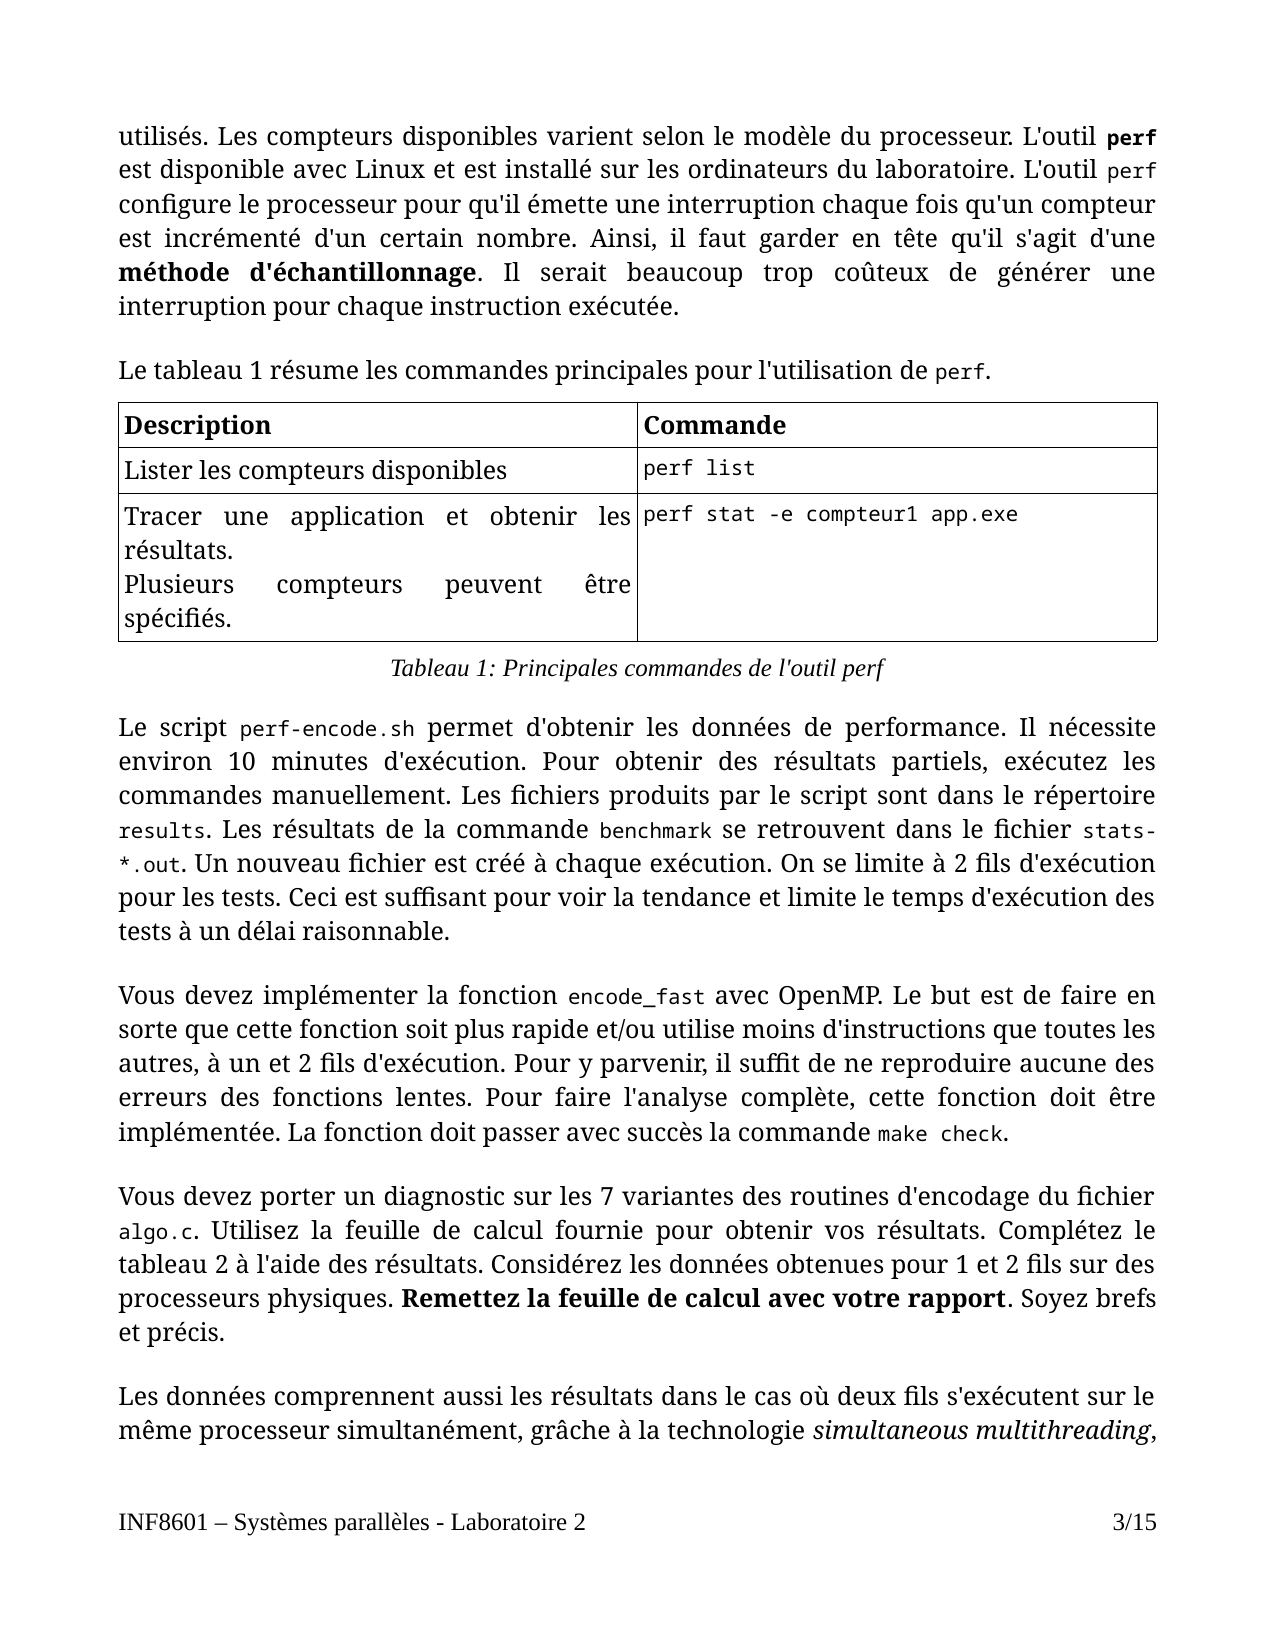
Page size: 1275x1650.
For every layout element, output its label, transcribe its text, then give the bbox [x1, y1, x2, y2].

text Le script perf-encode.sh permet d'obtenir les données de performance. Il nécessite environ 10 minutes d'exécution. Pour obtenir des résultats partiels, exécutez les commandes manuellement. Les fichiers produits par le script sont dans le répertoire results. Les résultats de la commande benchmark se retrouvent dans le fichier stats-*.out. Un nouveau fichier est créé à chaque exécution. On se limite à 2 fils d'exécution pour les tests. Ceci est suffisant pour voir la tendance et limite le temps d'exécution des tests à un délai raisonnable. [118, 709, 1157, 948]
table_header Commande [638, 403, 1157, 447]
text Vous devez implémenter la fonction encode_fast avec OpenMP. Le but est de faire en sorte que cette fonction soit plus rapide et/ou utilise moins d'instructions que toutes les autres, à un et 2 fils d'exécution. Pour y parvenir, il suffit de ne reproduire aucune des erreurs des fonctions lentes. Pour faire l'analyse complète, cette fonction doit être implémentée. La fonction doit passer avec succès la commande make check. [118, 978, 1157, 1148]
text Tableau 1: Principales commandes de l'outil perf [118, 653, 1157, 682]
table_cell perf stat -e compteur1 app.exe [638, 494, 1157, 641]
text utilisés. Les compteurs disponibles varient selon le modèle du processeur. L'outil perf est disponible avec Linux et est installé sur les ordinateurs du laboratoire. L'outil perf configure le processeur pour qu'il émette une interruption chaque fois qu'un compteur est incrémenté d'un certain nombre. Ainsi, il faut garder en tête qu'il s'agit d'une méthode d'échantillonnage. Il serait beaucoup trop coûteux de générer une interruption pour chaque instruction exécutée. [118, 118, 1157, 322]
text Les données comprennent aussi les résultats dans le cas où deux fils s'exécutent sur le même processeur simultanément, grâche à la technologie simultaneous multithreading, [118, 1378, 1157, 1447]
table_cell Tracer une application et obtenir les résultats. Plusieurs compteurs peuvent être spécifiés. [119, 494, 637, 641]
table_header Description [119, 403, 637, 447]
text Le tableau 1 résume les commandes principales pour l'utilisation de perf. [118, 352, 1157, 387]
table_cell Lister les compteurs disponibles [119, 448, 637, 493]
text Vous devez porter un diagnostic sur les 7 variantes des routines d'encodage du fichier algo.c. Utilisez la feuille de calcul fournie pour obtenir vos résultats. Complétez le tableau 2 à l'aide des résultats. Considérez les données obtenues pour 1 et 2 fils sur des processeurs physiques. Remettez la feuille de calcul avec votre rapport. Soyez brefs et précis. [118, 1178, 1157, 1348]
table_cell perf list [638, 448, 1157, 493]
